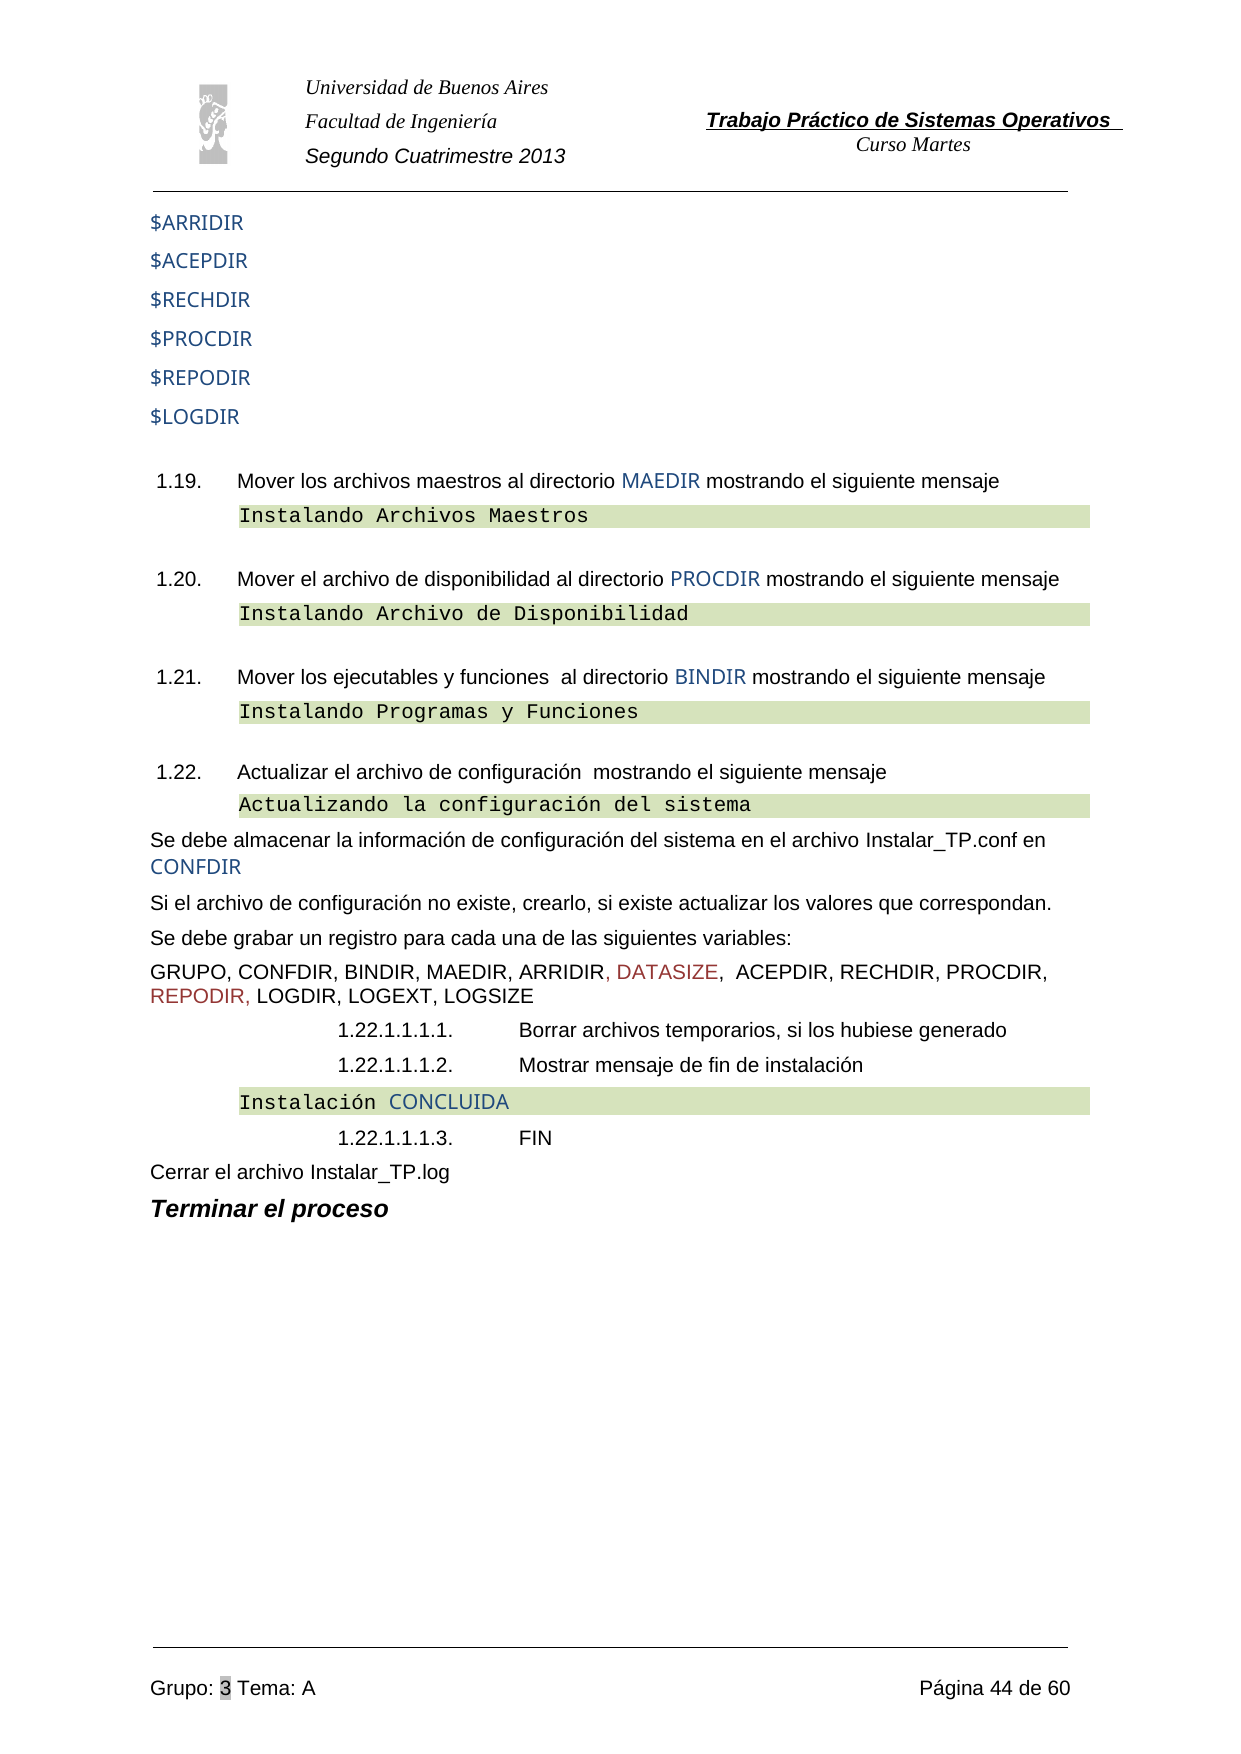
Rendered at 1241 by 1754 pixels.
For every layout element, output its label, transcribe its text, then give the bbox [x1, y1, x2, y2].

text $ARRIDIR [150, 208, 1090, 236]
text $REPODIR [150, 363, 1090, 392]
text $RECHDIR [150, 286, 1090, 314]
text Instalando Archivos Maestros [239, 505, 1090, 528]
list Mover los archivos maestros al directorio MAEDIR mostrando el siguiente mensaje [150, 466, 1090, 494]
text $PROCDIR [150, 324, 1090, 353]
text Si el archivo de configuración no existe, crearlo, si existe actualizar los valores que correspondan. [150, 891, 1090, 915]
text Se debe almacenar la información de configuración del sistema en el archivo Instalar_TP.conf en CONFDIR [150, 828, 1090, 881]
list Borrar archivos temporarios, si los hubiese generado [337, 1018, 1090, 1042]
text $LOGDIR [150, 402, 1090, 431]
text $ACEPDIR [150, 247, 1090, 275]
list FIN [337, 1126, 1090, 1150]
text Instalando Archivo de Disponibilidad [239, 603, 1090, 626]
list Mover el archivo de disponibilidad al directorio PROCDIR mostrando el siguiente mensaje [150, 564, 1090, 592]
list Mostrar mensaje de fin de instalación [337, 1052, 1090, 1076]
text Instalando Programas y Funciones [239, 701, 1090, 724]
text Cerrar el archivo Instalar_TP.log [150, 1160, 1090, 1184]
text Actualizando la configuración del sistema [239, 794, 1090, 818]
text Terminar el proceso [150, 1194, 1090, 1223]
text GRUPO, CONFDIR, BINDIR, MAEDIR, ARRIDIR, DATASIZE, ACEPDIR, RECHDIR, PROCDIR, REPODIR, LOGDIR, LOGEXT, LOGSIZE [150, 960, 1090, 1008]
list Mover los ejecutables y funciones al directorio BINDIR mostrando el siguiente mensaje [150, 662, 1090, 690]
list Actualizar el archivo de configuración mostrando el siguiente mensaje [150, 760, 1090, 784]
text Se debe grabar un registro para cada una de las siguientes variables: [150, 925, 1090, 949]
picture [198, 82, 231, 166]
text Instalación CONCLUIDA [239, 1087, 1090, 1115]
